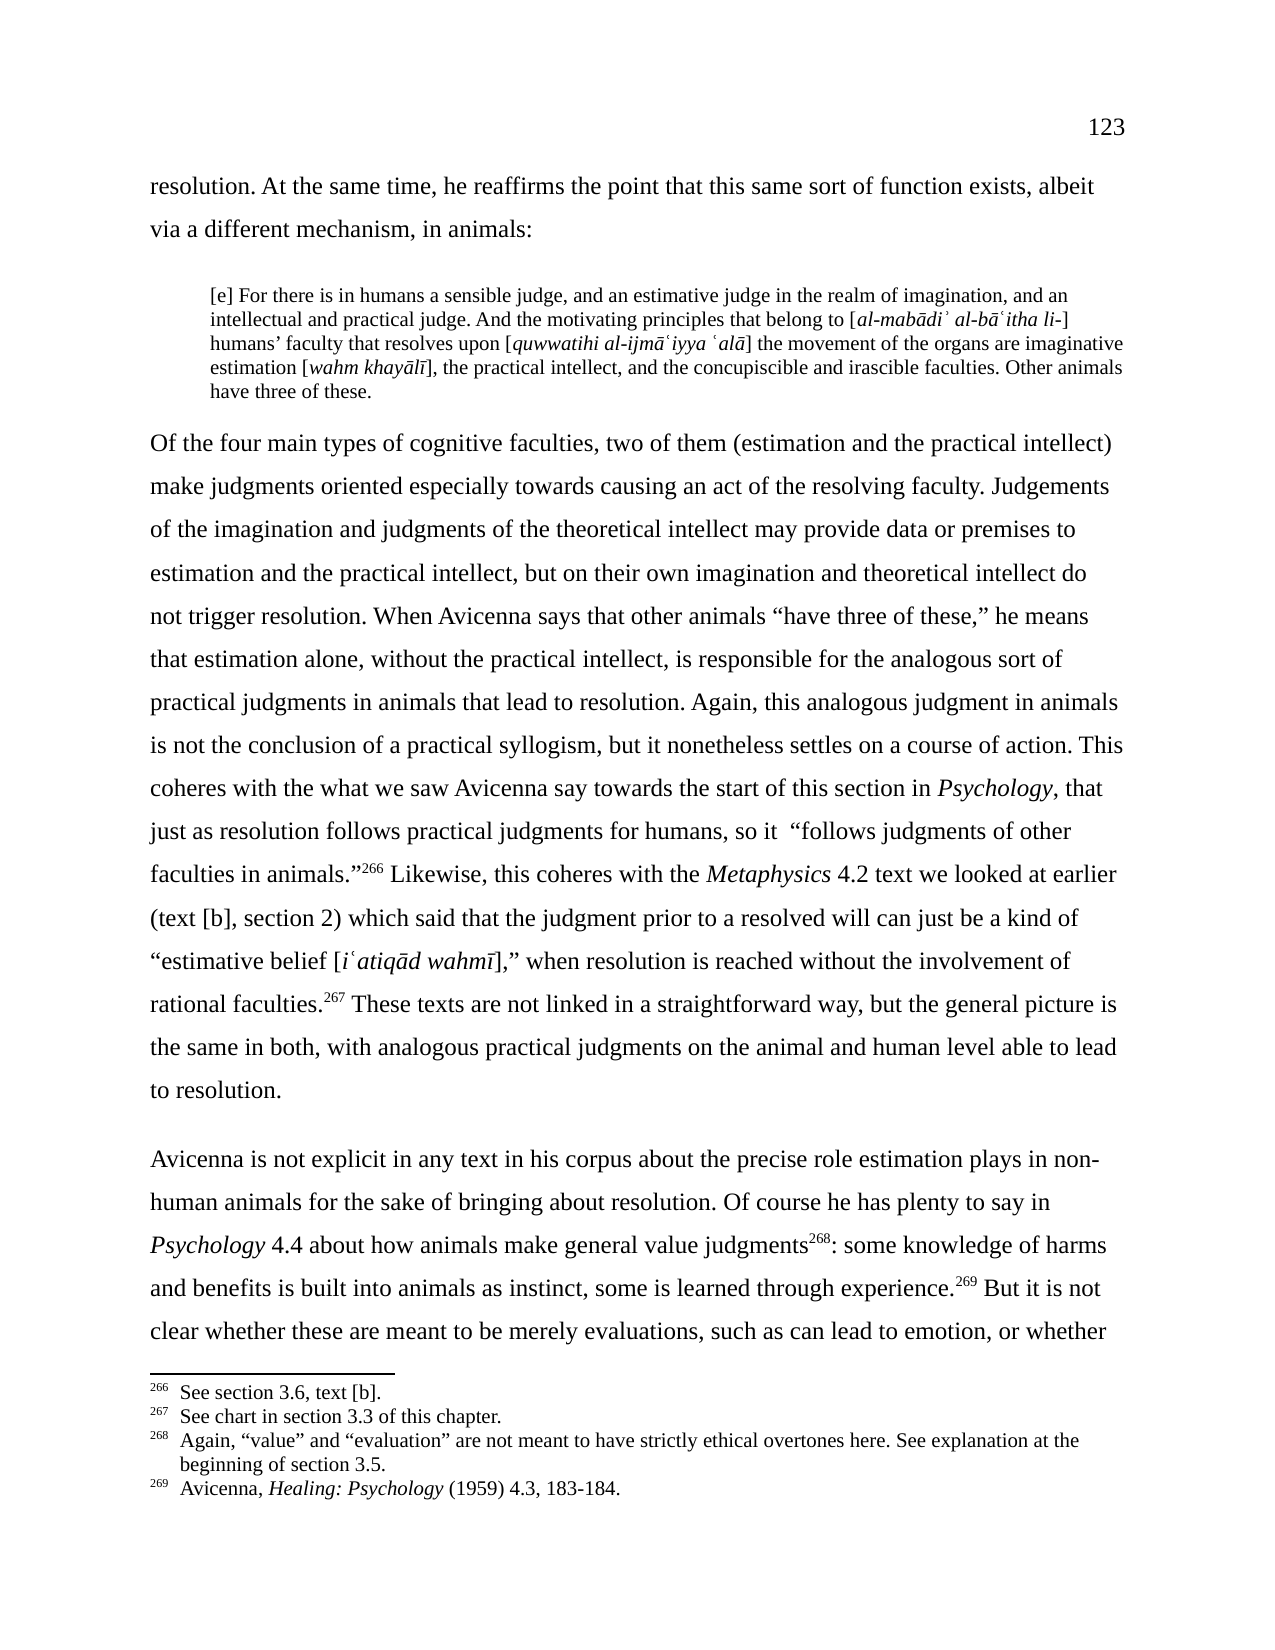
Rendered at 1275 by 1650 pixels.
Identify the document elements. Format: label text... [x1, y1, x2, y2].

text Again, “value” and “evaluation” are not meant to have strictly ethical overtones here. See explanation at the beginning of section 3.5. [150, 1428, 1125, 1476]
text See section 3.6, text [b]. [150, 1380, 1125, 1404]
text resolution. At the same time, he reaffirms the point that this same sort of function exists, albeit via a different mechanism, in animals: [150, 171, 1125, 243]
text Avicenna, Healing: Psychology (1959) 4.3, 183-184. [150, 1476, 1125, 1500]
text [e] For there is in humans a sensible judge, and an estimative judge in the realm of imagination, and an intellectual and practical judge. And the motivating principles that belong to [al-mabādiʾ al-bāʿitha li-] humans’ faculty that resolves upon [quwwatihi al-ijmāʿiyya ʿalā] the movement of the organs are imaginative estimation [wahm khayālī], the practical intellect, and the concupiscible and irascible faculties. Other animals have three of these. [210, 282, 1125, 403]
text Of the four main types of cognitive faculties, two of them (estimation and the practical intellect) make judgments oriented especially towards causing an act of the resolving faculty. Judgements of the imagination and judgments of the theoretical intellect may provide data or premises to estimation and the practical intellect, but on their own imagination and theoretical intellect do not trigger resolution. When Avicenna says that other animals “have three of these,” he means that estimation alone, without the practical intellect, is responsible for the analogous sort of practical judgments in animals that lead to resolution. Again, this analogous judgment in animals is not the conclusion of a practical syllogism, but it nonetheless settles on a course of action. This coheres with the what we saw Avicenna say towards the start of this section in Psychology, that just as resolution follows practical judgments for humans, so it “follows judgments of other faculties in animals.” Likewise, this coheres with the Metaphysics 4.2 text we looked at earlier (text [b], section 2) which said that the judgment prior to a resolved will can just be a kind of “estimative belief [iʿatiqād wahmī],” when resolution is reached without the involvement of rational faculties. These texts are not linked in a straightforward way, but the general picture is the same in both, with analogous practical judgments on the animal and human level able to lead to resolution. [150, 428, 1125, 1104]
text See chart in section 3.3 of this chapter. [150, 1404, 1125, 1428]
text Avicenna is not explicit in any text in his corpus about the precise role estimation plays in non-human animals for the sake of bringing about resolution. Of course he has plenty to say in Psychology 4.4 about how animals make general value judgments: some knowledge of harms and benefits is built into animals as instinct, some is learned through experience. But it is not clear whether these are meant to be merely evaluations, such as can lead to emotion, or whether [150, 1144, 1125, 1345]
